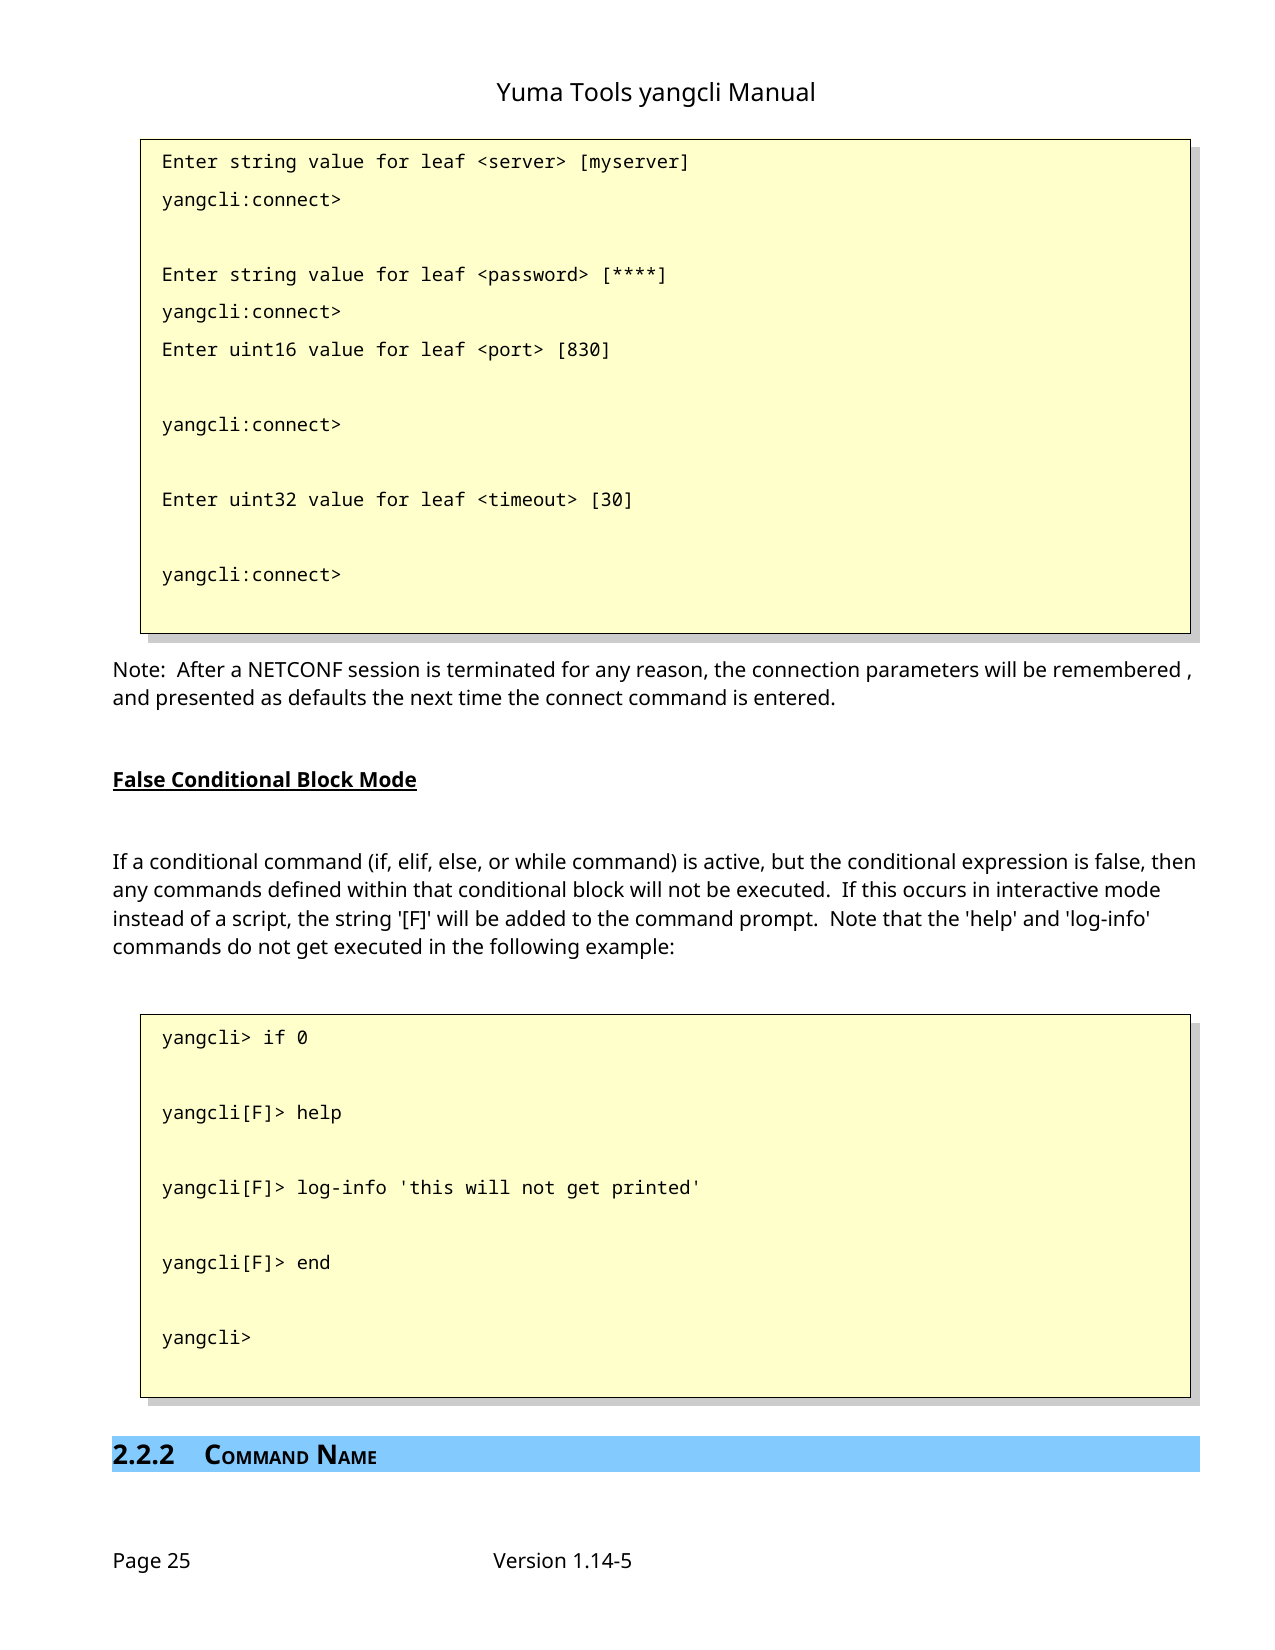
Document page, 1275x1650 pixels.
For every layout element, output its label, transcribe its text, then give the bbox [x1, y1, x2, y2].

text Enter string value for leaf <password> [****] [141, 251, 1190, 287]
subtitle Command Name [112, 1436, 1200, 1472]
text yangcli:connect> [141, 401, 1190, 437]
text yangcli:connect> [141, 551, 1190, 587]
text If a conditional command (if, elif, else, or while command) is active, but the conditional expression is false, then any commands defined within that conditional block will not be executed. If this occurs in interactive mode instead of a script, the string '[F]' will be added to the command prompt. Note that the 'help' and 'log-info' commands do not get executed in the following example: [112, 847, 1200, 961]
text False Conditional Block Mode [112, 765, 1200, 794]
text yangcli:connect> [141, 288, 1190, 324]
text Enter uint32 value for leaf <timeout> [30] [141, 476, 1190, 512]
text yangcli[F]> help [141, 1089, 1190, 1125]
text yangcli:connect> [141, 176, 1190, 212]
text Note: After a NETCONF session is terminated for any reason, the connection parameters will be remembered , and presented as defaults the next time the connect command is entered. [112, 655, 1200, 712]
text Enter string value for leaf <server> [myserver] [141, 140, 1190, 174]
text yangcli[F]> log-info 'this will not get printed' [141, 1164, 1190, 1200]
text yangcli> [141, 1314, 1190, 1350]
text yangcli[F]> end [141, 1239, 1190, 1275]
text Enter uint16 value for leaf <port> [830] [141, 326, 1190, 362]
text yangcli> if 0 [141, 1015, 1190, 1050]
